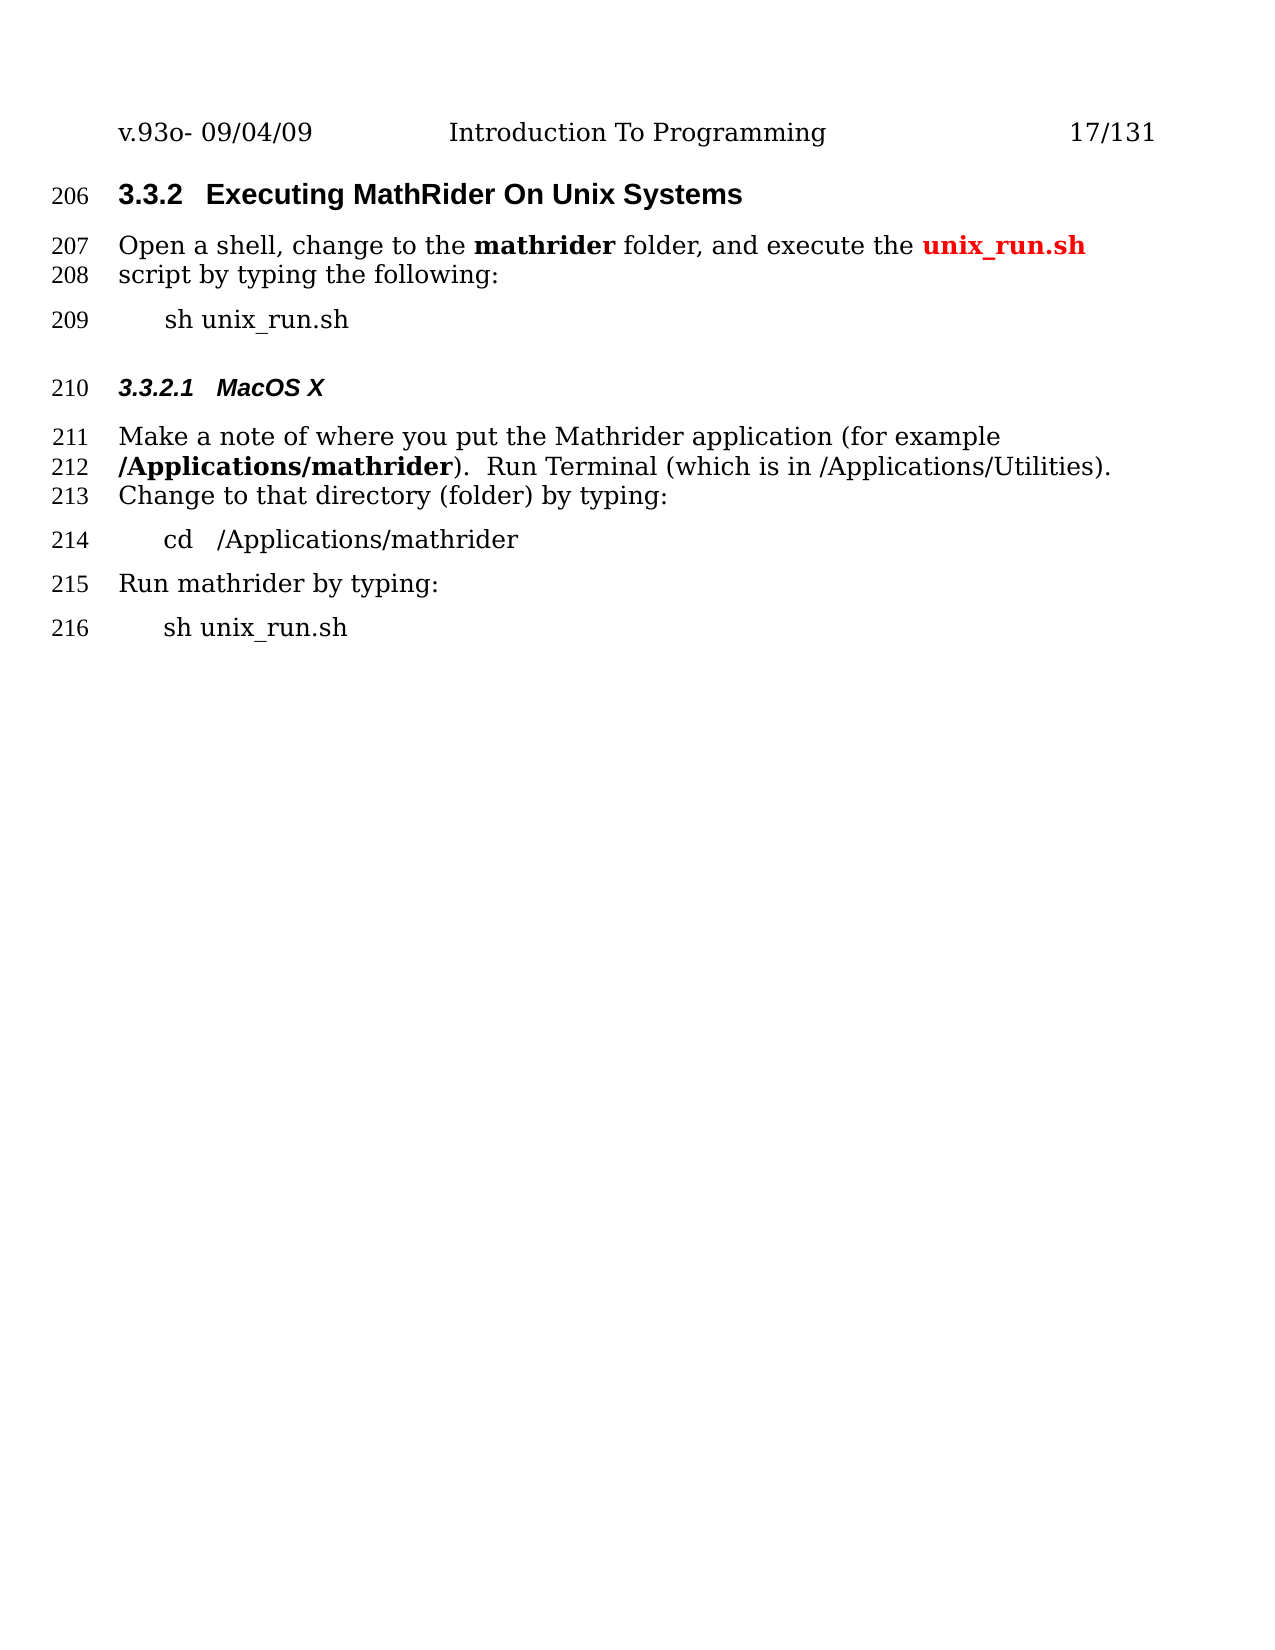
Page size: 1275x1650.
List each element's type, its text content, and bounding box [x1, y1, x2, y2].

text cd /Applications/mathrider [163, 525, 1157, 554]
text Open a shell, change to the mathrider folder, and execute the unix_run.sh script by typing the following: [118, 231, 1157, 290]
subtitle MacOS X [118, 373, 1157, 402]
subtitle Executing MathRider On Unix Systems [118, 177, 1157, 210]
text sh unix_run.sh [164, 305, 1157, 334]
text sh unix_run.sh [163, 613, 1157, 643]
text Make a note of where you put the Mathrider application (for example /Applications/mathrider). Run Terminal (which is in /Applications/Utilities). Change to that directory (folder) by typing: [118, 422, 1157, 510]
text Run mathrider by typing: [118, 569, 1157, 598]
